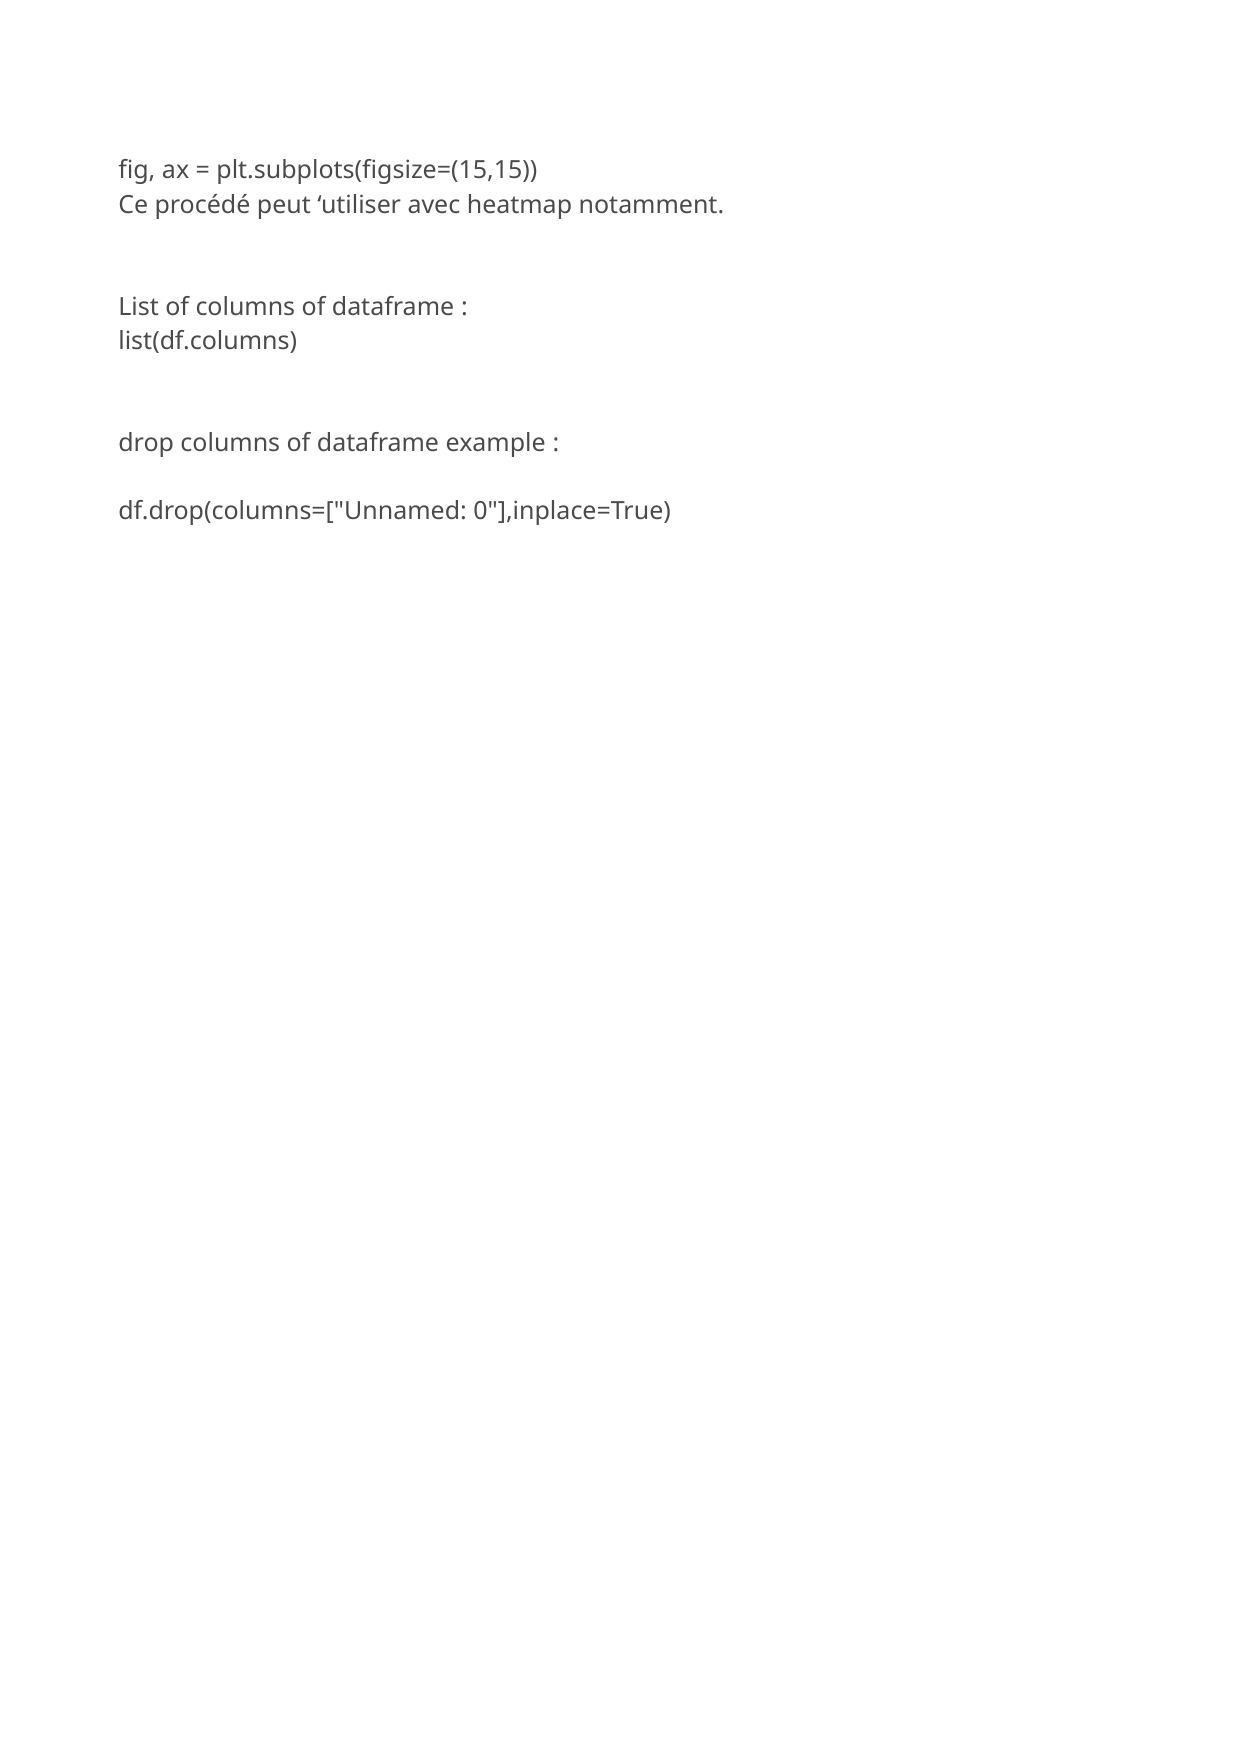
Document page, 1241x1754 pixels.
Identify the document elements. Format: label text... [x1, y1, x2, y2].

text drop columns of dataframe example : [118, 425, 1122, 459]
text Ce procédé peut ‘utiliser avec heatmap notamment. [118, 186, 1122, 220]
text List of columns of dataframe : [118, 288, 1122, 322]
text list(df.columns) [118, 322, 1122, 357]
text fig, ax = plt.subplots(figsize=(15,15)) [118, 152, 1122, 186]
text df.drop(columns=["Unnamed: 0"],inplace=True) [118, 493, 1122, 527]
